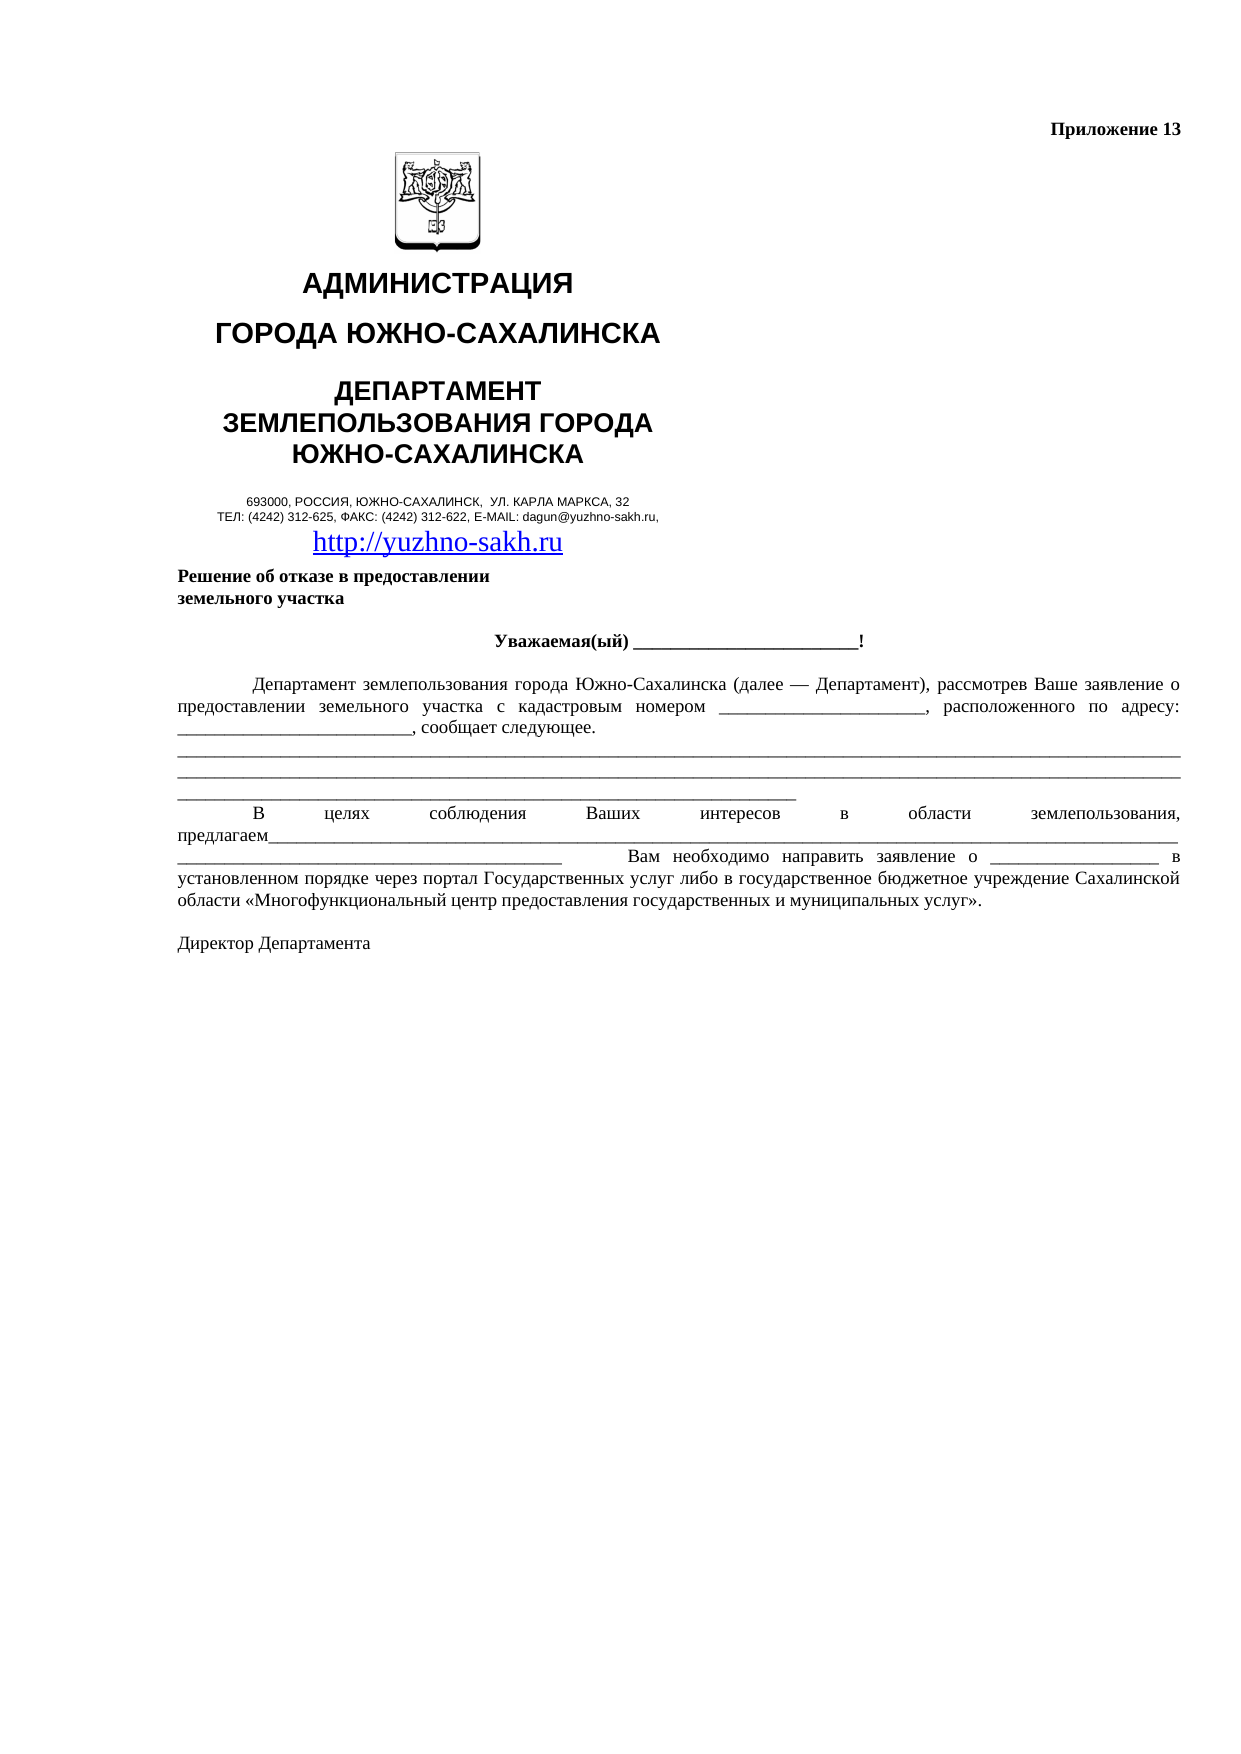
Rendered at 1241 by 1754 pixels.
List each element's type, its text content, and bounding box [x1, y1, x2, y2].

text [201, 299, 675, 316]
text земельного участка [177, 587, 650, 608]
text ДЕПАРТАМЕНТ ЗЕМЛЕПОЛЬЗОВАНИЯ ГОРОДА ЮЖНО-САХАЛИНСКА [201, 375, 675, 470]
text ТЕЛ: (4242) 312-625, ФАКС: (4242) 312-622, E-MAIL: dagun@yuzhno-sakh.ru, http://yuzhno-sakh.ru [201, 509, 675, 558]
text [201, 558, 675, 565]
text Уважаемая(ый) ________________________! [177, 630, 1181, 651]
table_cell [769, 953, 1174, 975]
text АДМИНИСТРАЦИЯ [201, 266, 675, 299]
table_header [769, 910, 1174, 953]
text ___________________________________________________________________________________________________________ [177, 757, 1181, 777]
text 693000, РОССИЯ, ЮЖНО-САХАЛИНСК, УЛ. КАРЛА МАРКСА, 32 [201, 495, 675, 509]
text В целях соблюдения Ваших интересов в области землепользования, предлагаем__________________________________________________________________________________________________________________________________________ Вам необходимо направить заявление о __________________ в установленном порядке через портал Государственных услуг либо в государственное бюджетное учреждение Сахалинской области «Многофункциональный центр предоставления государственных и муниципальных услуг». [177, 802, 1181, 910]
table_header Директор Департамента [177, 910, 769, 953]
text ___________________________________________________________________________________________________________ [177, 738, 1181, 756]
text Решение об отказе в предоставлении [177, 281, 650, 587]
text Департамент землепользования города Южно-Сахалинска (далее — Департамент), рассмотрев Ваше заявление о предоставлении земельного участка с кадастровым номером ______________________, расположенного по адресу: _________________________, сообщает следующее. [177, 673, 1181, 738]
text города Южно-Сахалинска [201, 316, 675, 350]
picture [394, 152, 481, 254]
text [201, 152, 675, 266]
text Приложение 13 [177, 118, 1181, 140]
text [201, 470, 675, 495]
table_cell [177, 953, 769, 975]
text __________________________________________________________________ [177, 778, 1181, 802]
text [201, 350, 675, 375]
